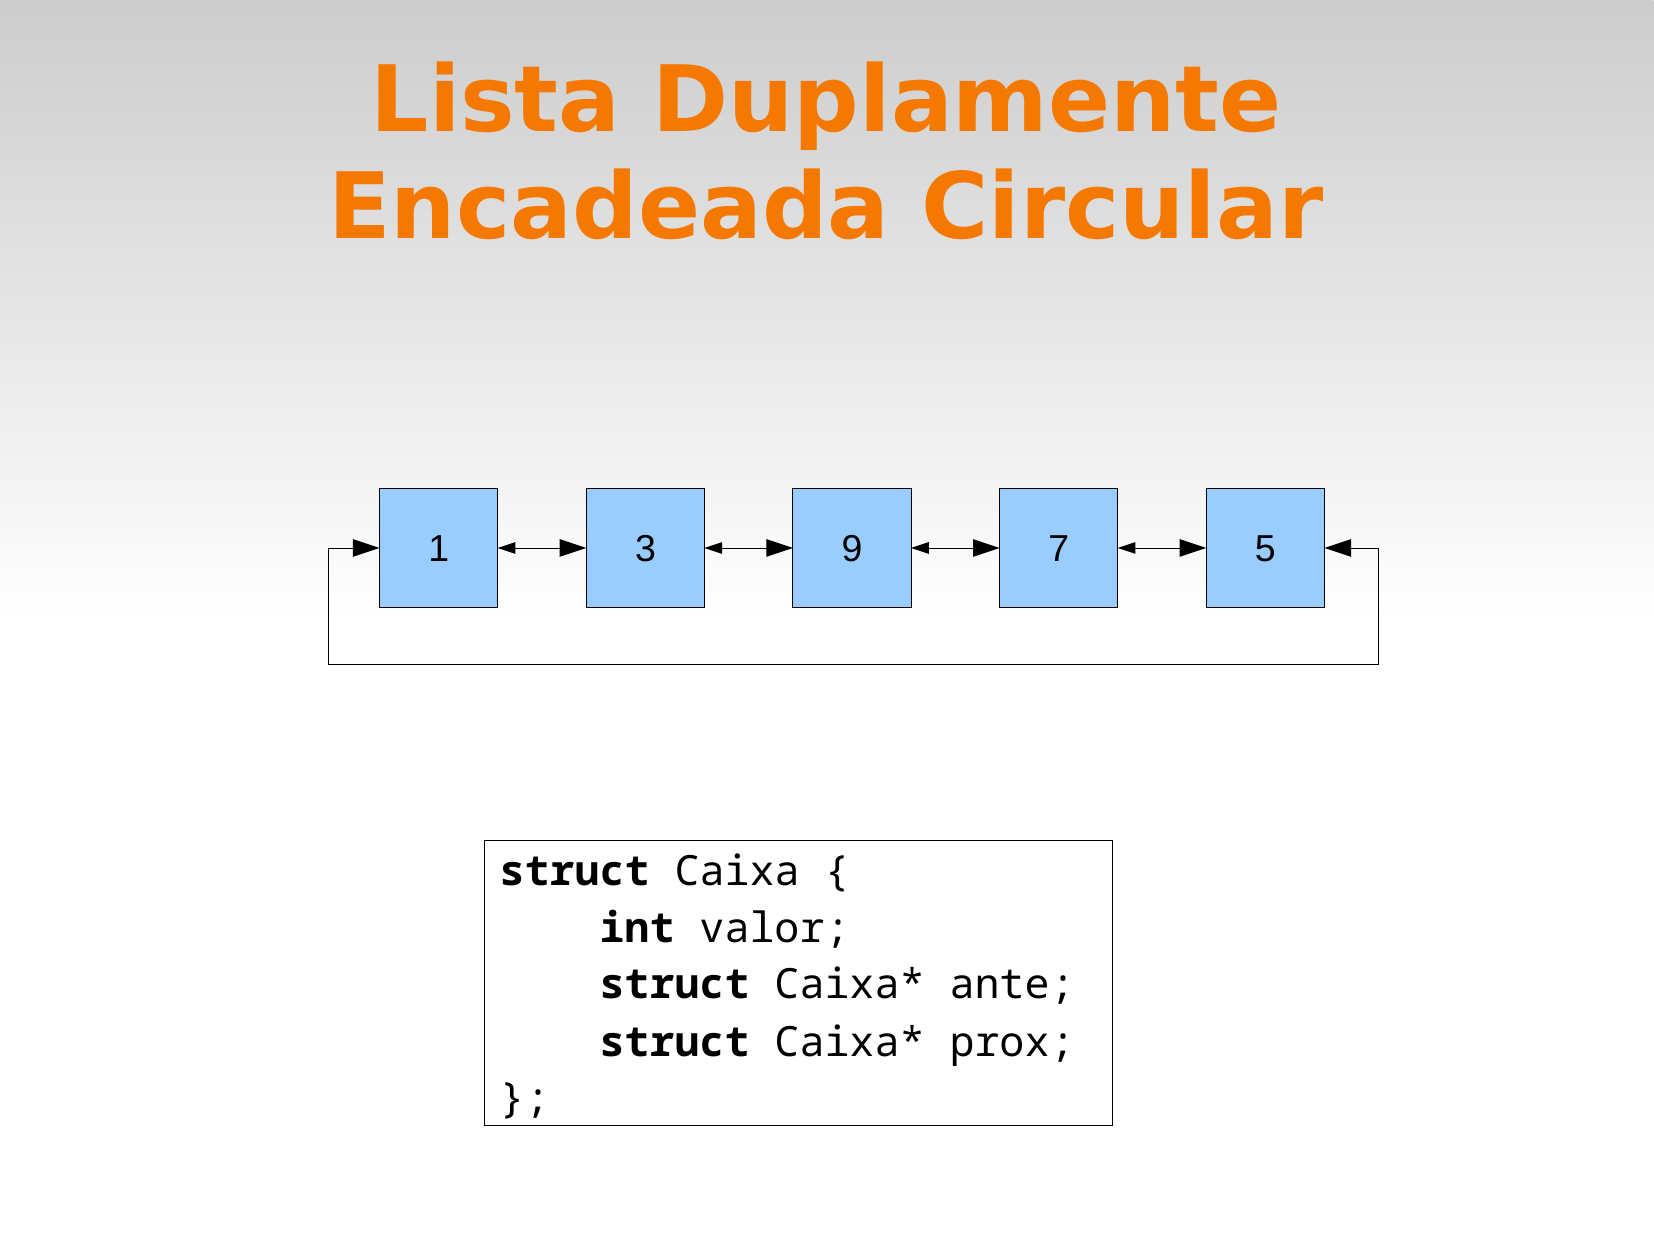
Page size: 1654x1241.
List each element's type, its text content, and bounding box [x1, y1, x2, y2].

text_box 3 [586, 488, 705, 608]
text_box 9 [792, 488, 912, 608]
text_box 7 [999, 488, 1118, 608]
text_box struct Caixa { int valor; struct Caixa* ante; struct Caixa* prox; }; [484, 861, 1113, 1104]
title Lista Duplamente Encadeada Circular [82, 45, 1571, 261]
text_box 1 [379, 488, 498, 608]
text_box 5 [1206, 488, 1325, 608]
